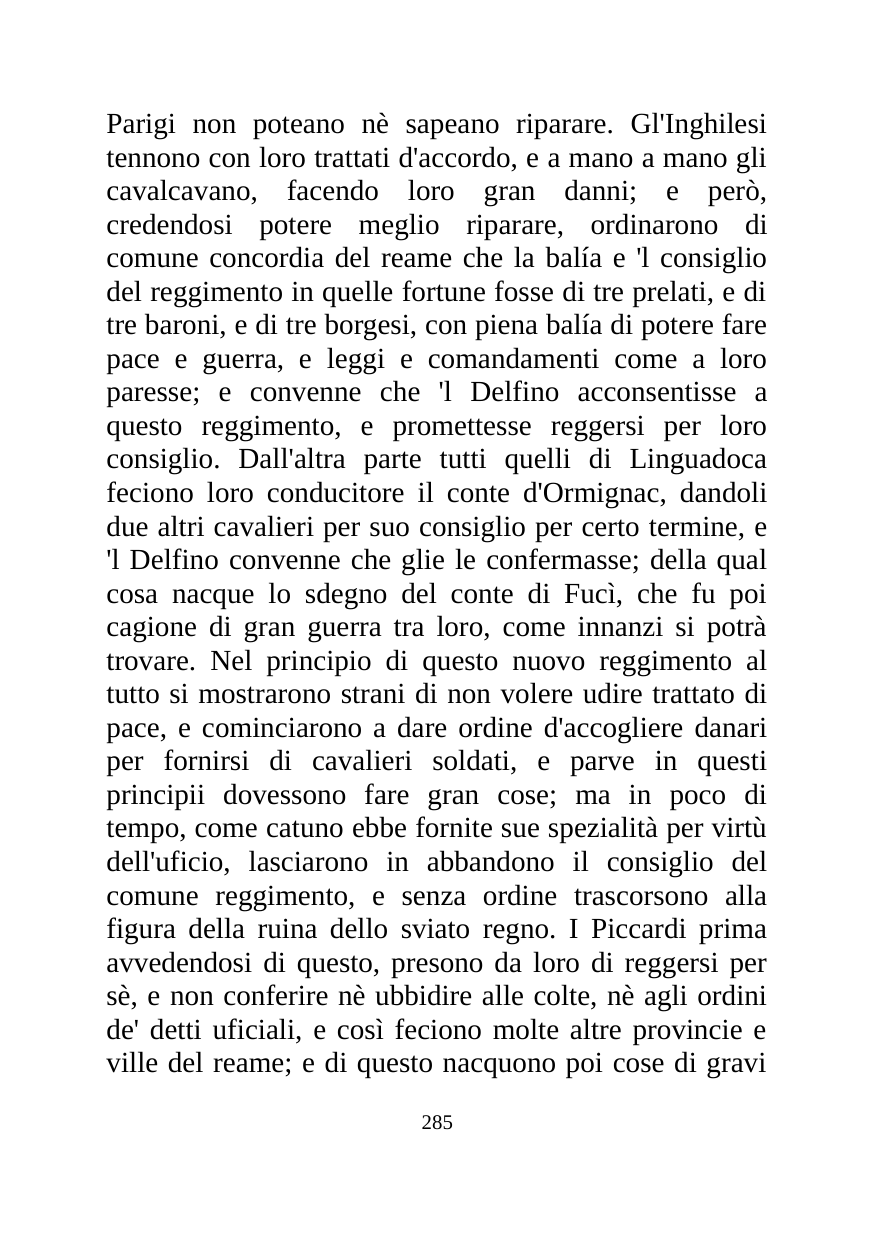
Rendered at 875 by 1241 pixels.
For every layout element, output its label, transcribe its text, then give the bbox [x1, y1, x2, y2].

text Parigi non poteano nè sapeano riparare. Gl'Inghilesi tennono con loro trattati d'accordo, e a mano a mano gli cavalcavano, facendo loro gran danni; e però, credendosi potere meglio riparare, ordinarono di comune concordia del reame che la balía e 'l consiglio del reggimento in quelle fortune fosse di tre prelati, e di tre baroni, e di tre borgesi, con piena balía di potere fare pace e guerra, e leggi e comandamenti come a loro paresse; e convenne che 'l Delfino acconsentisse a questo reggimento, e promettesse reggersi per loro consiglio. Dall'altra parte tutti quelli di Linguadoca feciono loro conducitore il conte d'Ormignac, dandoli due altri cavalieri per suo consiglio per certo termine, e 'l Delfino convenne che glie le confermasse; della qual cosa nacque lo sdegno del conte di Fucì, che fu poi cagione di gran guerra tra loro, come innanzi si potrà trovare. Nel principio di questo nuovo reggimento al tutto si mostrarono strani di non volere udire trattato di pace, e cominciarono a dare ordine d'accogliere danari per fornirsi di cavalieri soldati, e parve in questi principii dovessono fare gran cose; ma in poco di tempo, come catuno ebbe fornite sue spezialità per virtù dell'uficio, lasciarono in abbandono il consiglio del comune reggimento, e senza ordine trascorsono alla figura della ruina dello sviato regno. I Piccardi prima avvedendosi di questo, presono da loro di reggersi per sè, e non conferire nè ubbidire alle colte, nè agli ordini de' detti uficiali, e così feciono molte altre provincie e ville del reame; e di questo nacquono poi cose di gravi [106, 106, 768, 1079]
